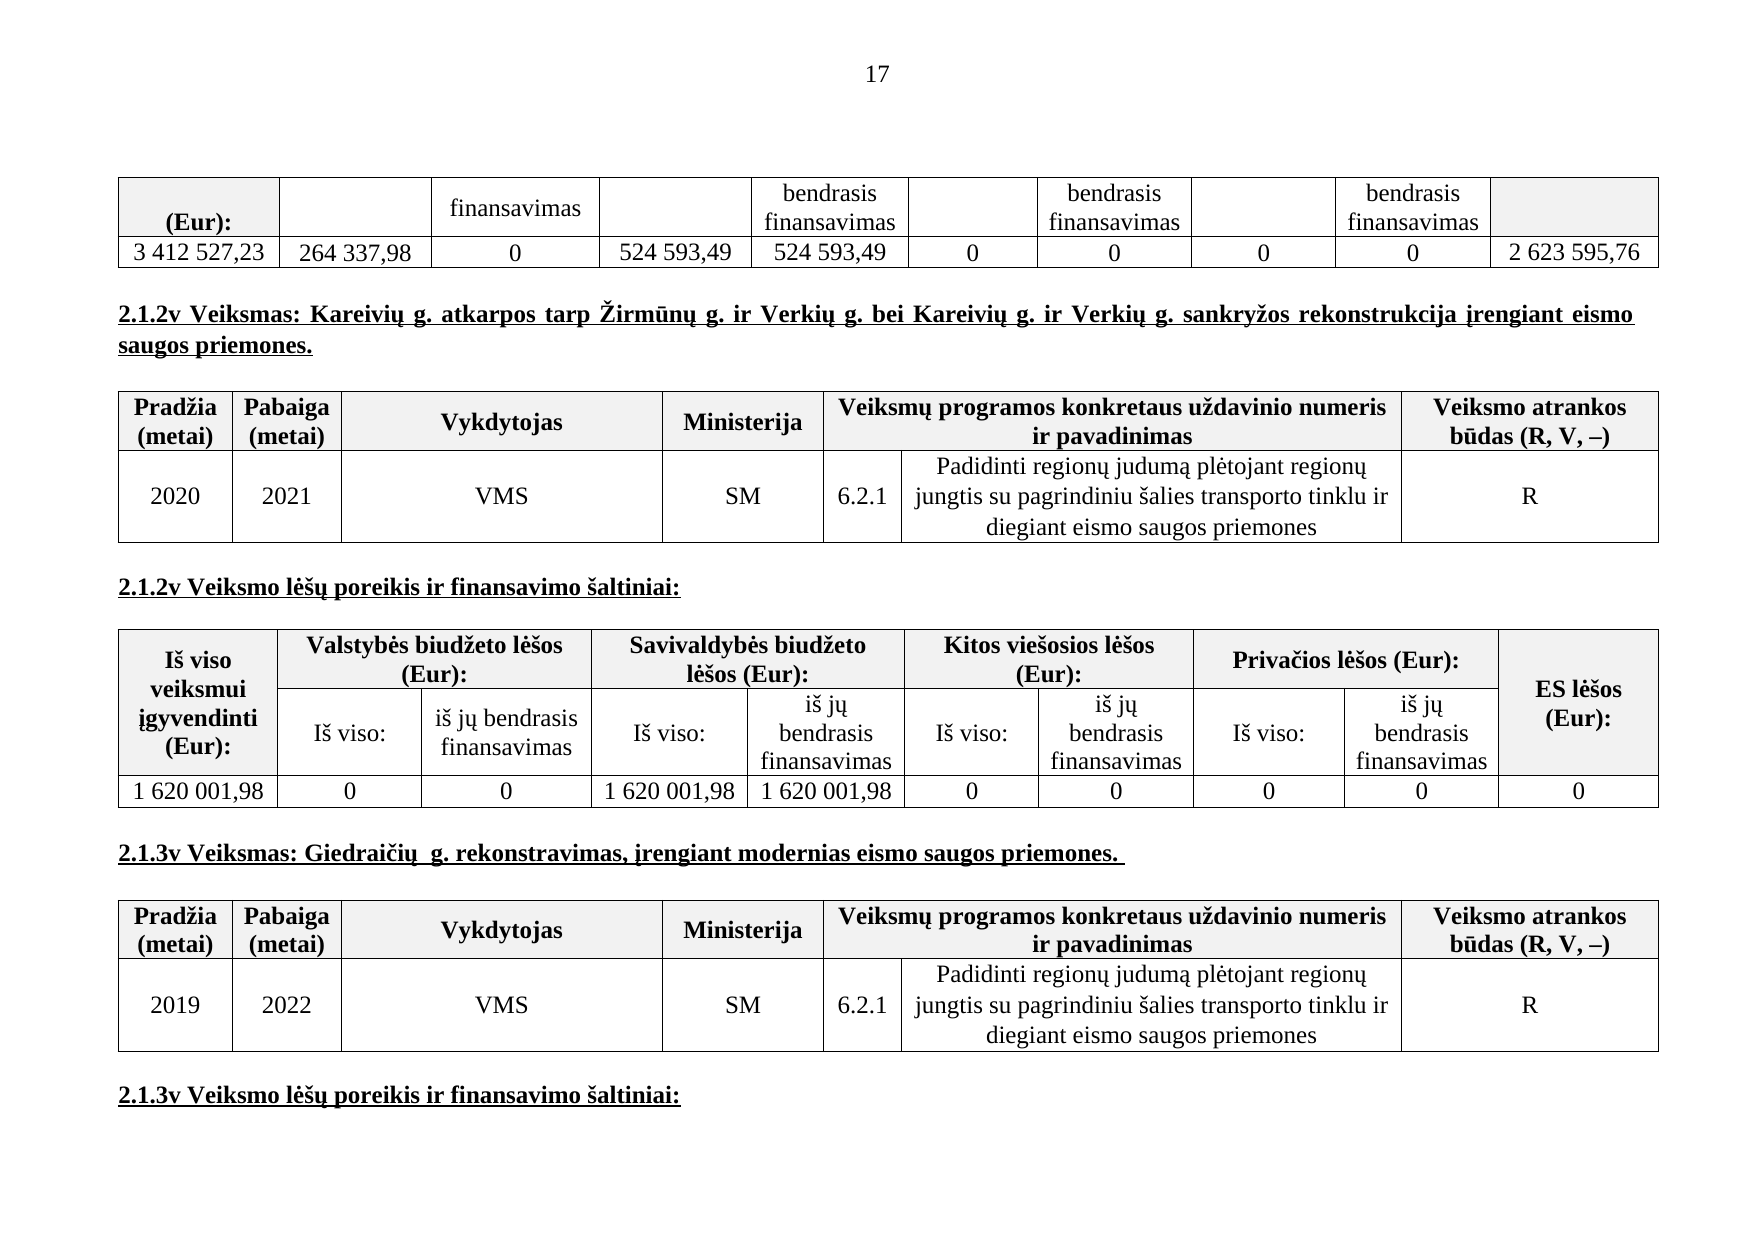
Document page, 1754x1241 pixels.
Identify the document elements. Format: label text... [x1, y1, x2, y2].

table_cell 0 [278, 776, 421, 807]
table_header Valstybės biudžeto lėšos (Eur): [278, 630, 591, 688]
table_cell 0 [432, 237, 599, 267]
table_cell 2022 [233, 959, 341, 1051]
text 2.1.2v Veiksmo lėšų poreikis ir finansavimo šaltiniai: [118, 572, 1636, 601]
table_cell 0 [1499, 776, 1658, 807]
table_header Privačios lėšos (Eur): [1194, 630, 1498, 688]
table_cell 1 620 001,98 [748, 776, 904, 807]
table_cell 3 412 527,23 [119, 237, 279, 267]
table_cell VMS [342, 959, 662, 1051]
table_cell iš jų bendrasis finansavimas [748, 689, 904, 775]
table_cell SM [663, 451, 823, 542]
text 2.1.3v Veiksmo lėšų poreikis ir finansavimo šaltiniai: [118, 1080, 1636, 1109]
table_cell 0 [1039, 776, 1193, 807]
table_header Ministerija [663, 901, 823, 958]
table_cell 524 593,49 [600, 237, 751, 267]
table_cell bendrasis finansavimas [1038, 178, 1191, 236]
table_cell R [1402, 451, 1658, 542]
table_cell 2020 [119, 451, 232, 542]
table_cell iš jų bendrasis finansavimas [422, 689, 591, 775]
table_header Veiksmo atrankos būdas (R, V, –) [1402, 392, 1658, 450]
table_header Vykdytojas [342, 901, 662, 958]
table_cell 2 623 595,76 [1491, 237, 1658, 267]
table_cell 1 620 001,98 [119, 776, 277, 807]
table_cell Iš viso: [905, 689, 1038, 775]
table_header Pradžia (metai) [119, 392, 232, 450]
table_cell 6.2.1 [824, 959, 901, 1051]
table_header Ministerija [663, 392, 823, 450]
table_cell 524 593,49 [752, 237, 908, 267]
table_cell VMS [342, 451, 662, 542]
table_cell [600, 178, 751, 236]
table_header Veiksmų programos konkretaus uždavinio numeris ir pavadinimas [824, 392, 1401, 450]
table_header Kitos viešosios lėšos (Eur): [905, 630, 1193, 688]
table_cell 0 [909, 237, 1037, 267]
table_header Pabaiga (metai) [233, 901, 341, 958]
table_cell 0 [1192, 237, 1335, 267]
table_header Iš viso veiksmui įgyvendinti (Eur): [119, 630, 277, 775]
table_cell Padidinti regionų judumą plėtojant regionų jungtis su pagrindiniu šalies transporto tinklu ir diegiant eismo saugos priemones [902, 451, 1401, 542]
text 2.1.3v Veiksmas: Giedraičių g. rekonstravimas, įrengiant modernias eismo saugos priemones. [118, 838, 1636, 867]
table_header Veiksmų programos konkretaus uždavinio numeris ir pavadinimas [824, 901, 1401, 958]
table_cell 0 [1038, 237, 1191, 267]
table_cell 2021 [233, 451, 341, 542]
table_header Pabaiga (metai) [233, 392, 341, 450]
table_cell [280, 178, 431, 236]
table_cell finansavimas [432, 178, 599, 236]
table_cell Padidinti regionų judumą plėtojant regionų jungtis su pagrindiniu šalies transporto tinklu ir diegiant eismo saugos priemones [902, 959, 1401, 1051]
table_header [1491, 178, 1658, 236]
table_cell 0 [1194, 776, 1344, 807]
table_cell R [1402, 959, 1658, 1051]
table_cell bendrasis finansavimas [752, 178, 908, 236]
table_header (Eur): [119, 178, 279, 236]
table_header Vykdytojas [342, 392, 662, 450]
table_header Pradžia (metai) [119, 901, 232, 958]
table_header Savivaldybės biudžeto lėšos (Eur): [592, 630, 904, 688]
table_cell 264 337,98 [280, 237, 431, 267]
table_cell 0 [422, 776, 591, 807]
table_header ES lėšos (Eur): [1499, 630, 1658, 775]
table_cell iš jų bendrasis finansavimas [1345, 689, 1498, 775]
table_cell Iš viso: [278, 689, 421, 775]
table_cell 0 [1345, 776, 1498, 807]
table_cell iš jų bendrasis finansavimas [1039, 689, 1193, 775]
table_cell 2019 [119, 959, 232, 1051]
table_cell [909, 178, 1037, 236]
table_header Veiksmo atrankos būdas (R, V, –) [1402, 901, 1658, 958]
table_cell 1 620 001,98 [592, 776, 747, 807]
table_cell [1192, 178, 1335, 236]
table_cell Iš viso: [592, 689, 747, 775]
table_cell Iš viso: [1194, 689, 1344, 775]
table_cell 0 [905, 776, 1038, 807]
text 2.1.2v Veiksmas: Kareivių g. atkarpos tarp Žirmūnų g. ir Verkių g. bei Kareivių g. ir Verkių g. sankryžos rekonstrukcija įrengiant eismo saugos priemones. [118, 299, 1636, 358]
table_cell 0 [1336, 237, 1490, 267]
table_cell bendrasis finansavimas [1336, 178, 1490, 236]
table_cell SM [663, 959, 823, 1051]
table_cell 6.2.1 [824, 451, 901, 542]
